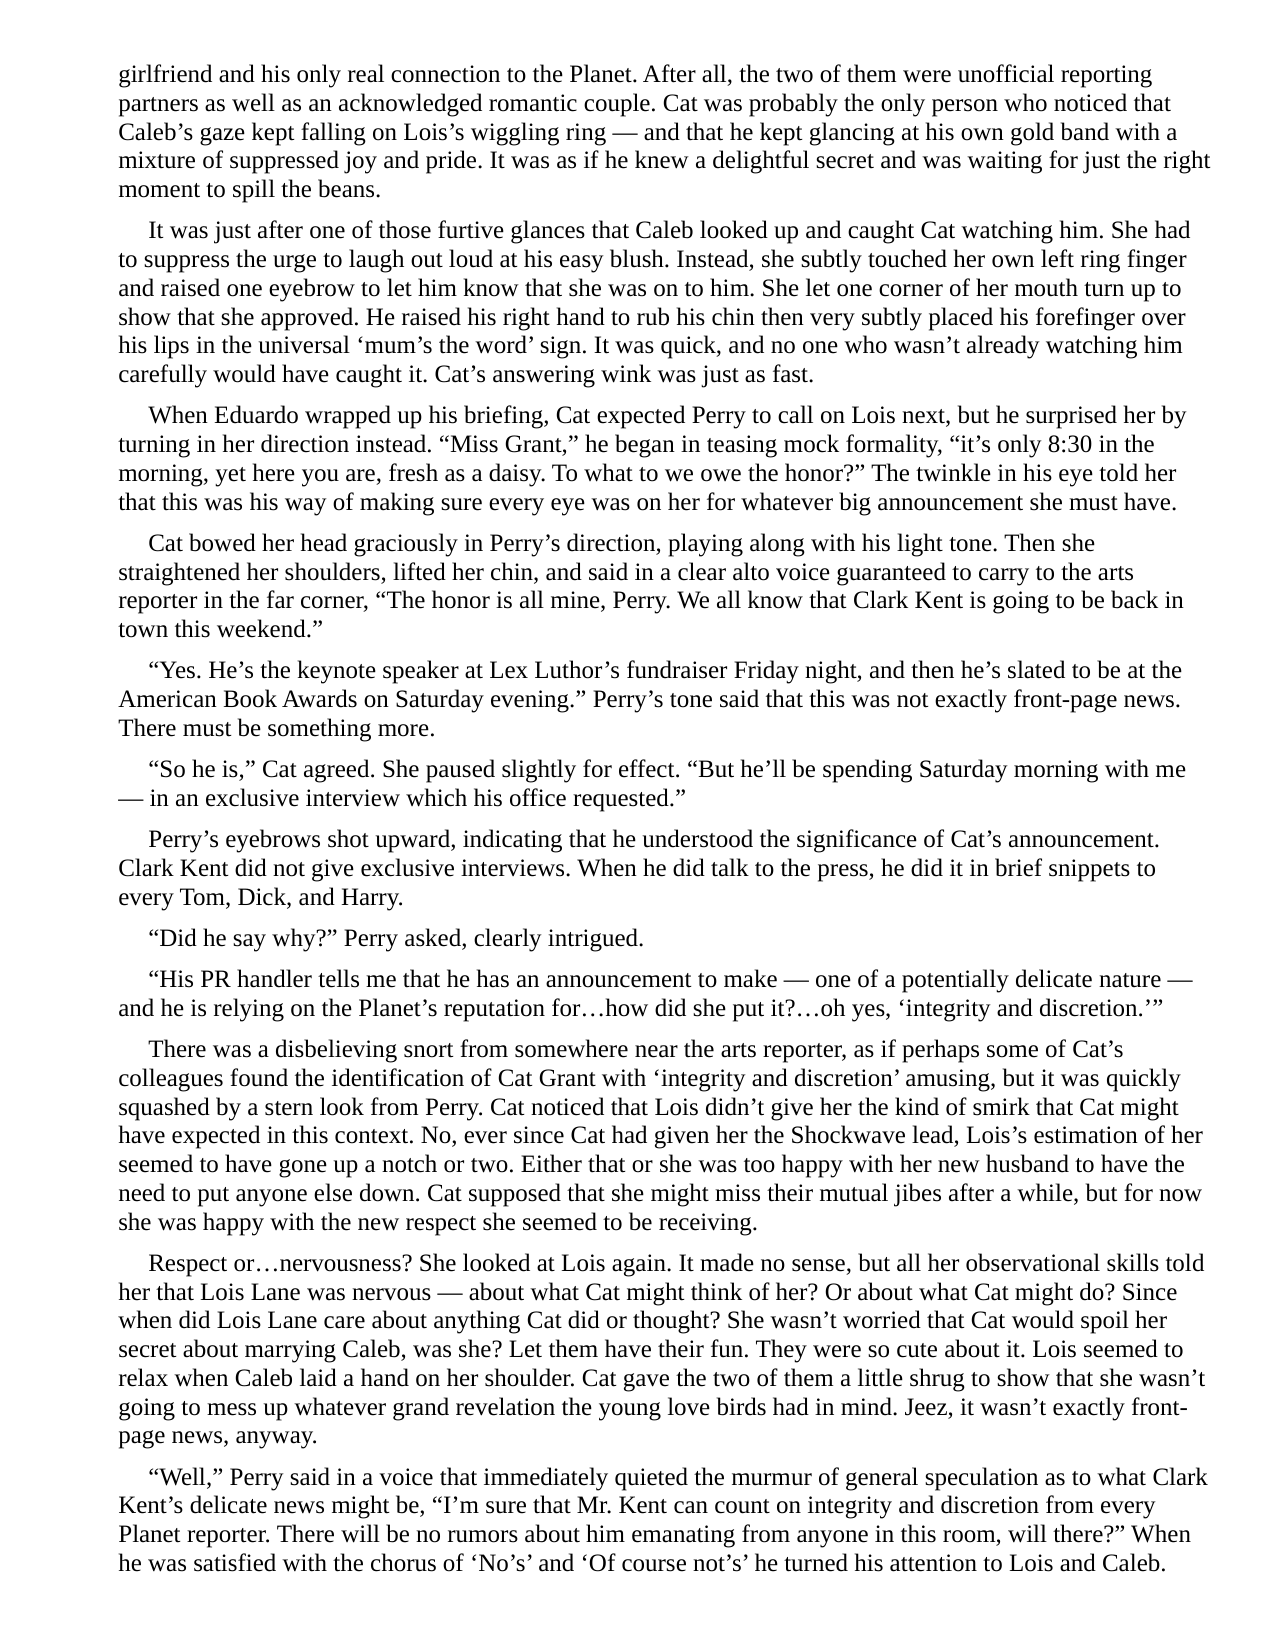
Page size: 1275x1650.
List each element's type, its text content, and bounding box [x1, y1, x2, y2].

text “His PR handler tells me that he has an announcement to make — one of a potentially delicate nature — and he is relying on the Planet’s reputation for…how did she put it?…oh yes, ‘integrity and discretion.’” [118, 964, 1216, 1022]
text “Well,” Perry said in a voice that immediately quieted the murmur of general speculation as to what Clark Kent’s delicate news might be, “I’m sure that Mr. Kent can count on integrity and discretion from every Planet reporter. There will be no rumors about him emanating from anyone in this room, will there?” When he was satisfied with the chorus of ‘No’s’ and ‘Of course not’s’ he turned his attention to Lois and Caleb. [118, 1462, 1216, 1577]
text It was just after one of those furtive glances that Caleb looked up and caught Cat watching him. She had to suppress the urge to laugh out loud at his easy blush. Instead, she subtly touched her own left ring finger and raised one eyebrow to let him know that she was on to him. She let one corner of her mouth turn up to show that she approved. He raised his right hand to rub his chin then very subtly placed his forefinger over his lips in the universal ‘mum’s the word’ sign. It was quick, and no one who wasn’t already watching him carefully would have caught it. Cat’s answering wink was just as fast. [118, 215, 1216, 388]
text “Did he say why?” Perry asked, clearly intrigued. [118, 923, 1216, 952]
text Respect or…nervousness? She looked at Lois again. It made no sense, but all her observational skills told her that Lois Lane was nervous — about what Cat might think of her? Or about what Cat might do? Since when did Lois Lane care about anything Cat did or thought? She wasn’t worried that Cat would spoil her secret about marrying Caleb, was she? Let them have their fun. They were so cute about it. Lois seemed to relax when Caleb laid a hand on her shoulder. Cat gave the two of them a little shrug to show that she wasn’t going to mess up whatever grand revelation the young love birds had in mind. Jeez, it wasn’t exactly front-page news, anyway. [118, 1248, 1216, 1449]
text “Yes. He’s the keynote speaker at Lex Luthor’s fundraiser Friday night, and then he’s slated to be at the American Book Awards on Saturday evening.” Perry’s tone said that this was not exactly front-page news. There must be something more. [118, 655, 1216, 742]
text girlfriend and his only real connection to the Planet. After all, the two of them were unofficial reporting partners as well as an acknowledged romantic couple. Cat was probably the only person who noticed that Caleb’s gaze kept falling on Lois’s wiggling ring — and that he kept glancing at his own gold band with a mixture of suppressed joy and pride. It was as if he knew a delightful secret and was waiting for just the right moment to spill the beans. [118, 59, 1216, 203]
text There was a disbelieving snort from somewhere near the arts reporter, as if perhaps some of Cat’s colleagues found the identification of Cat Grant with ‘integrity and discretion’ amusing, but it was quickly squashed by a stern look from Perry. Cat noticed that Lois didn’t give her the kind of smirk that Cat might have expected in this context. No, ever since Cat had given her the Shockwave lead, Lois’s estimation of her seemed to have gone up a notch or two. Either that or she was too happy with her new husband to have the need to put anyone else down. Cat supposed that she might miss their mutual jibes after a while, but for now she was happy with the new respect she seemed to be receiving. [118, 1034, 1216, 1235]
text “So he is,” Cat agreed. She paused slightly for effect. “But he’ll be spending Saturday morning with me — in an exclusive interview which his office requested.” [118, 754, 1216, 812]
text Perry’s eyebrows shot upward, indicating that he understood the significance of Cat’s announcement. Clark Kent did not give exclusive interviews. When he did talk to the press, he did it in brief snippets to every Tom, Dick, and Harry. [118, 824, 1216, 910]
text Cat bowed her head graciously in Perry’s direction, playing along with his light tone. Then she straightened her shoulders, lifted her chin, and said in a clear alto voice guaranteed to carry to the arts reporter in the far corner, “The honor is all mine, Perry. We all know that Clark Kent is going to be back in town this weekend.” [118, 528, 1216, 643]
text When Eduardo wrapped up his briefing, Cat expected Perry to call on Lois next, but he surprised her by turning in her direction instead. “Miss Grant,” he began in teasing mock formality, “it’s only 8:30 in the morning, yet here you are, fresh as a daisy. To what to we owe the honor?” The twinkle in his eye told her that this was his way of making sure every eye was on her for whatever big announcement she must have. [118, 400, 1216, 515]
